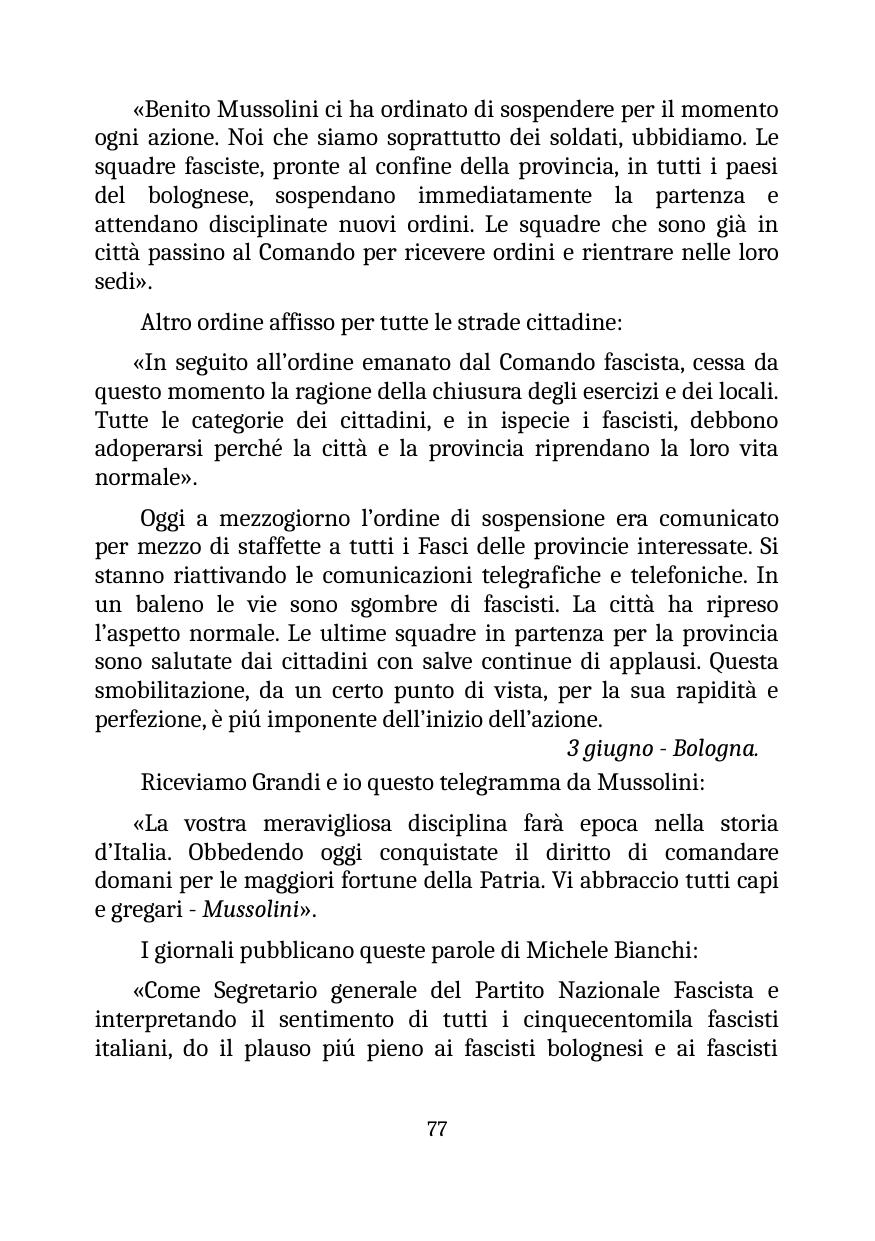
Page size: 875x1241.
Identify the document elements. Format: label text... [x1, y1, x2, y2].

text Oggi a mezzogiorno l’ordine di sospensione era comunicato per mezzo di staffette a tutti i Fasci delle provincie interessate. Si stanno riattivando le comunicazioni telegrafiche e telefoniche. In un baleno le vie sono sgombre di fascisti. La città ha ripreso l’aspetto normale. Le ultime squadre in partenza per la provincia sono salutate dai cittadini con salve continue di applausi. Questa smobilitazione, da un certo punto di vista, per la sua rapidità e perfezione, è piú imponente dell’inizio dell’azione. [94, 503, 779, 733]
text «Come Segretario generale del Partito Nazionale Fascista e interpretando il sentimento di tutti i cinquecentomila fascisti italiani, do il plauso piú pieno ai fascisti bolognesi e ai fascisti [94, 976, 779, 1062]
text «La vostra meravigliosa disciplina farà epoca nella storia d’Italia. Obbedendo oggi conquistate il diritto di comandare domani per le maggiori fortune della Patria. Vi abbraccio tutti capi e gregari - Mussolini». [94, 809, 779, 924]
text Altro ordine affisso per tutte le strade cittadine: [94, 307, 779, 336]
text Riceviamo Grandi e io questo telegramma da Mussolini: [94, 768, 779, 797]
text «In seguito all’ordine emanato dal Comando fascista, cessa da questo momento la ragione della chiusura degli esercizi e dei locali. Tutte le categorie dei cittadini, e in ispecie i fascisti, debbono adoperarsi perché la città e la provincia riprendano la loro vita normale». [94, 348, 779, 492]
text I giornali pubblicano queste parole di Michele Bianchi: [94, 936, 779, 964]
text «Benito Mussolini ci ha ordinato di sospendere per il momento ogni azione. Noi che siamo soprattutto dei soldati, ubbidiamo. Le squadre fasciste, pronte al confine della provincia, in tutti i paesi del bolognese, sospendano immediatamente la partenza e attendano disciplinate nuovi ordini. Le squadre che sono già in città passino al Comando per ricevere ordini e rientrare nelle loro sedi». [94, 94, 779, 296]
text 3 giugno - Bologna. [94, 733, 762, 762]
